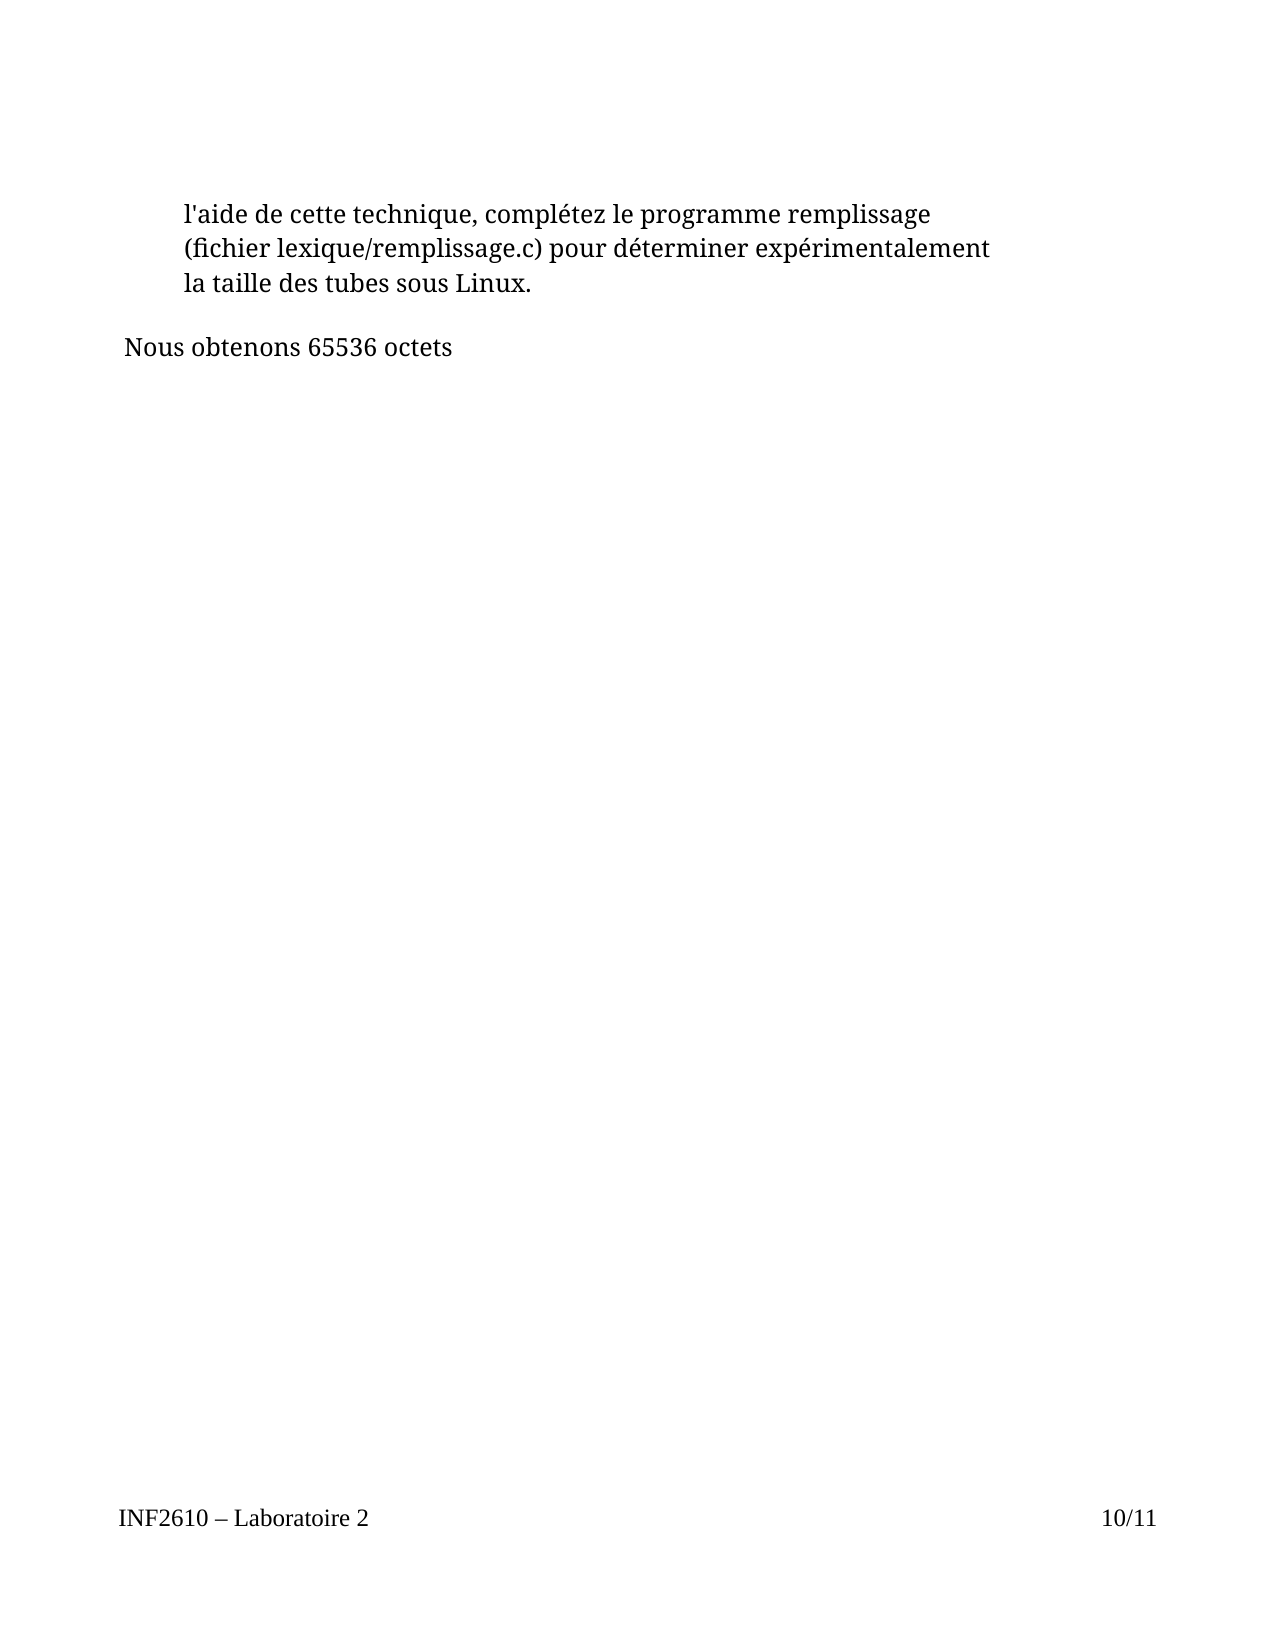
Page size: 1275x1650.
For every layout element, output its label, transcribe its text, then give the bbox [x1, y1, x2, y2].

table_cell [1007, 176, 1076, 384]
table_cell [1076, 176, 1157, 384]
table_cell l'aide de cette technique, complétez le programme remplissage (fichier lexique/remplissage.c) pour déterminer expérimentalement la taille des tubes sous Linux. Nous obtenons 65536 octets [118, 176, 1007, 384]
